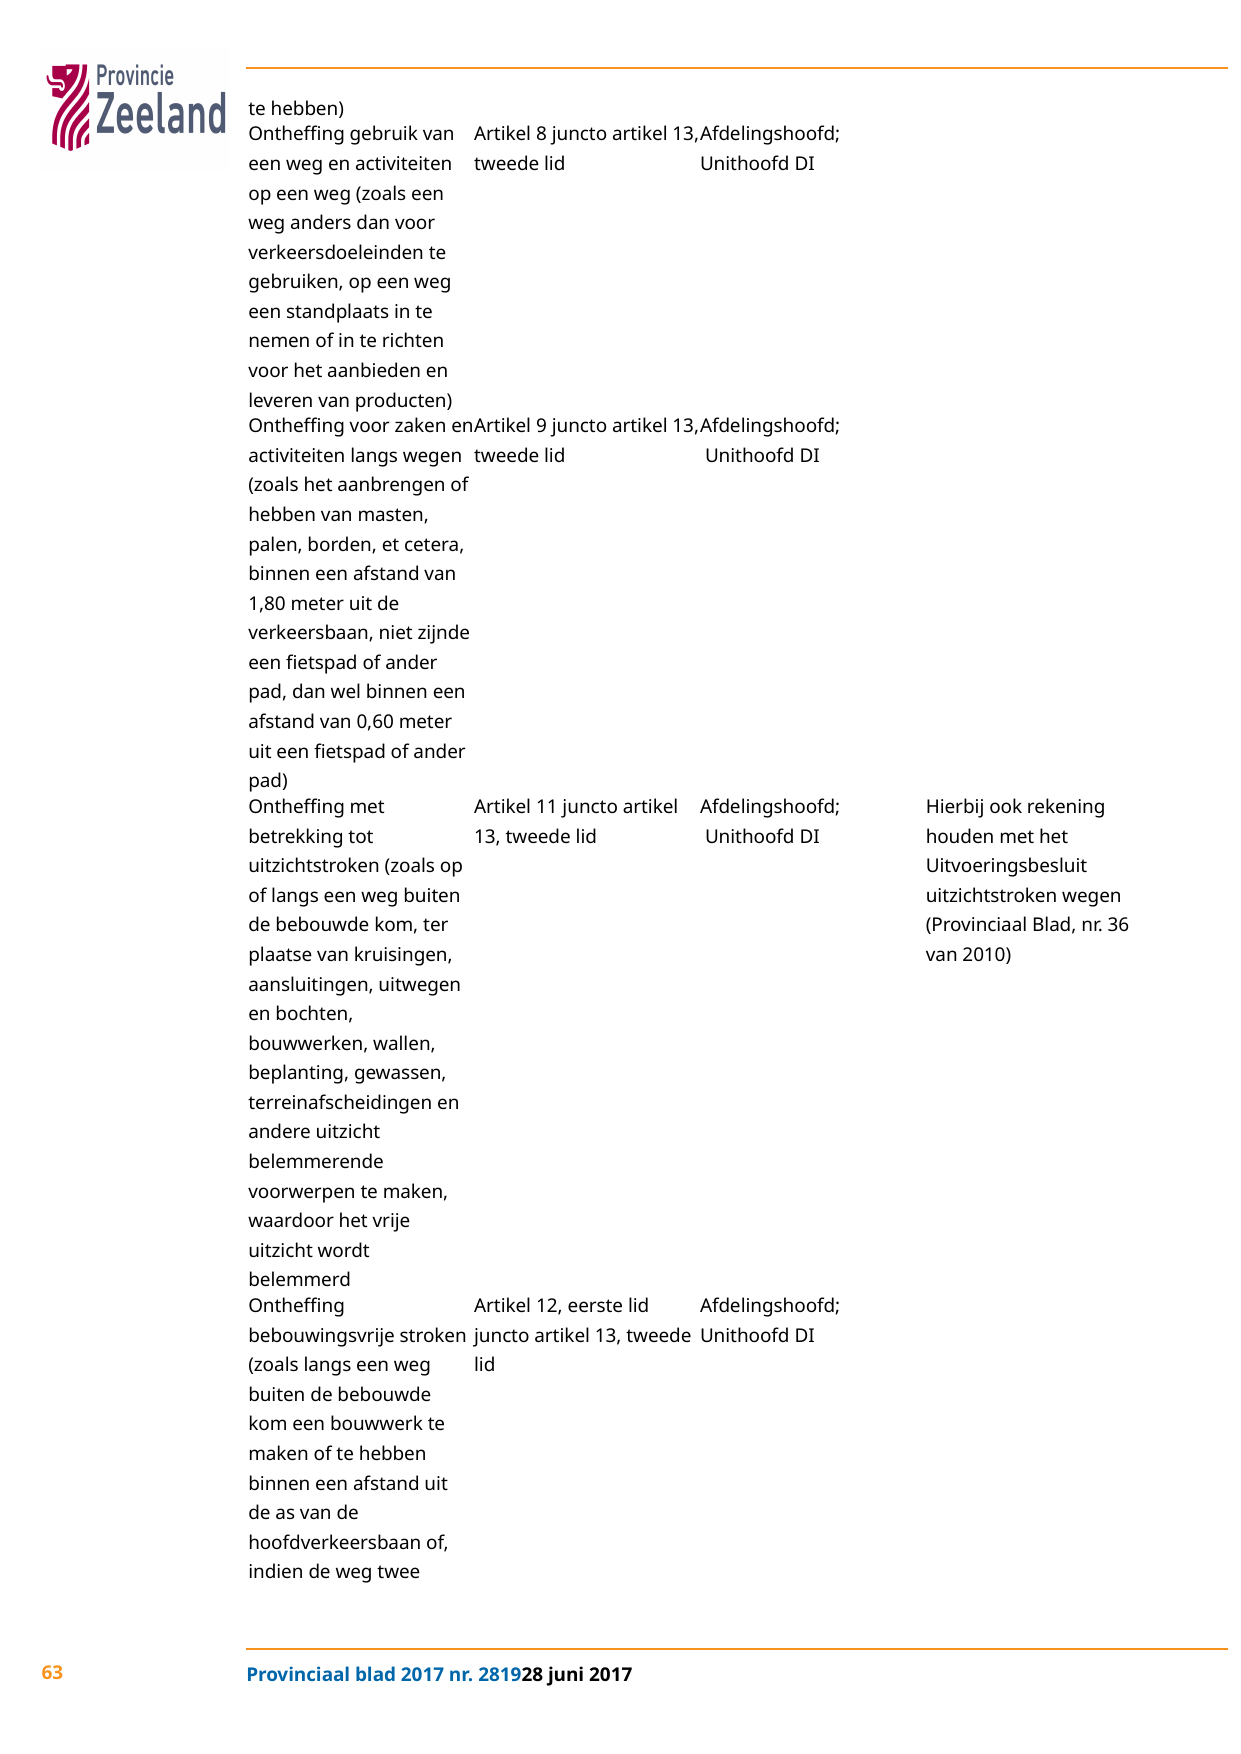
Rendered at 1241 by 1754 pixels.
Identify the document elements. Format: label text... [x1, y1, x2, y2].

table_cell Afdelingshoofd; Unithoofd DI [700, 413, 926, 793]
table_cell Artikel 8 juncto artikel 13, tweede lid [474, 121, 700, 412]
table_cell Ontheffing met betrekking tot uitzichtstroken (zoals op of langs een weg buiten de bebouwde kom, ter plaatse van kruisingen, aansluitingen, uitwegen en bochten, bouwwerken, wallen, beplanting, gewassen, terreinafscheidingen en andere uitzicht belemmerende voorwerpen te maken, waardoor het vrije uitzicht wordt belemmerd [248, 793, 474, 1292]
table_cell Ontheffing bebouwingsvrije stroken (zoals langs een weg buiten de bebouwde kom een bouwwerk te maken of te hebben binnen een afstand uit de as van de hoofdverkeersbaan of, indien de weg twee [248, 1292, 474, 1584]
picture [41, 47, 231, 172]
table_cell Artikel 9 juncto artikel 13, tweede lid [474, 413, 700, 793]
table_cell [700, 95, 926, 121]
table_cell Afdelingshoofd; Unithoofd DI [700, 121, 926, 412]
table_cell Hierbij ook rekening houden met het Uitvoeringsbesluit uitzichtstroken wegen (Provinciaal Blad, nr. 36 van 2010) [926, 793, 1152, 1292]
table_cell [926, 95, 1152, 121]
table_cell te hebben) [248, 95, 474, 121]
table_cell Afdelingshoofd; Unithoofd DI [700, 1292, 926, 1584]
table_cell [926, 413, 1152, 793]
table_cell [474, 95, 700, 121]
table_cell Ontheffing gebruik van een weg en activiteiten op een weg (zoals een weg anders dan voor verkeersdoeleinden te gebruiken, op een weg een standplaats in te nemen of in te richten voor het aanbieden en leveren van producten) [248, 121, 474, 412]
table_cell Ontheffing voor zaken en activiteiten langs wegen (zoals het aanbrengen of hebben van masten, palen, borden, et cetera, binnen een afstand van 1,80 meter uit de verkeersbaan, niet zijnde een fietspad of ander pad, dan wel binnen een afstand van 0,60 meter uit een fietspad of ander pad) [248, 413, 474, 793]
table_cell [926, 1292, 1152, 1584]
table_cell Afdelingshoofd; Unithoofd DI [700, 793, 926, 1292]
table_cell Artikel 11 juncto artikel 13, tweede lid [474, 793, 700, 1292]
table_cell Artikel 12, eerste lid juncto artikel 13, tweede lid [474, 1292, 700, 1584]
table_cell [926, 121, 1152, 412]
